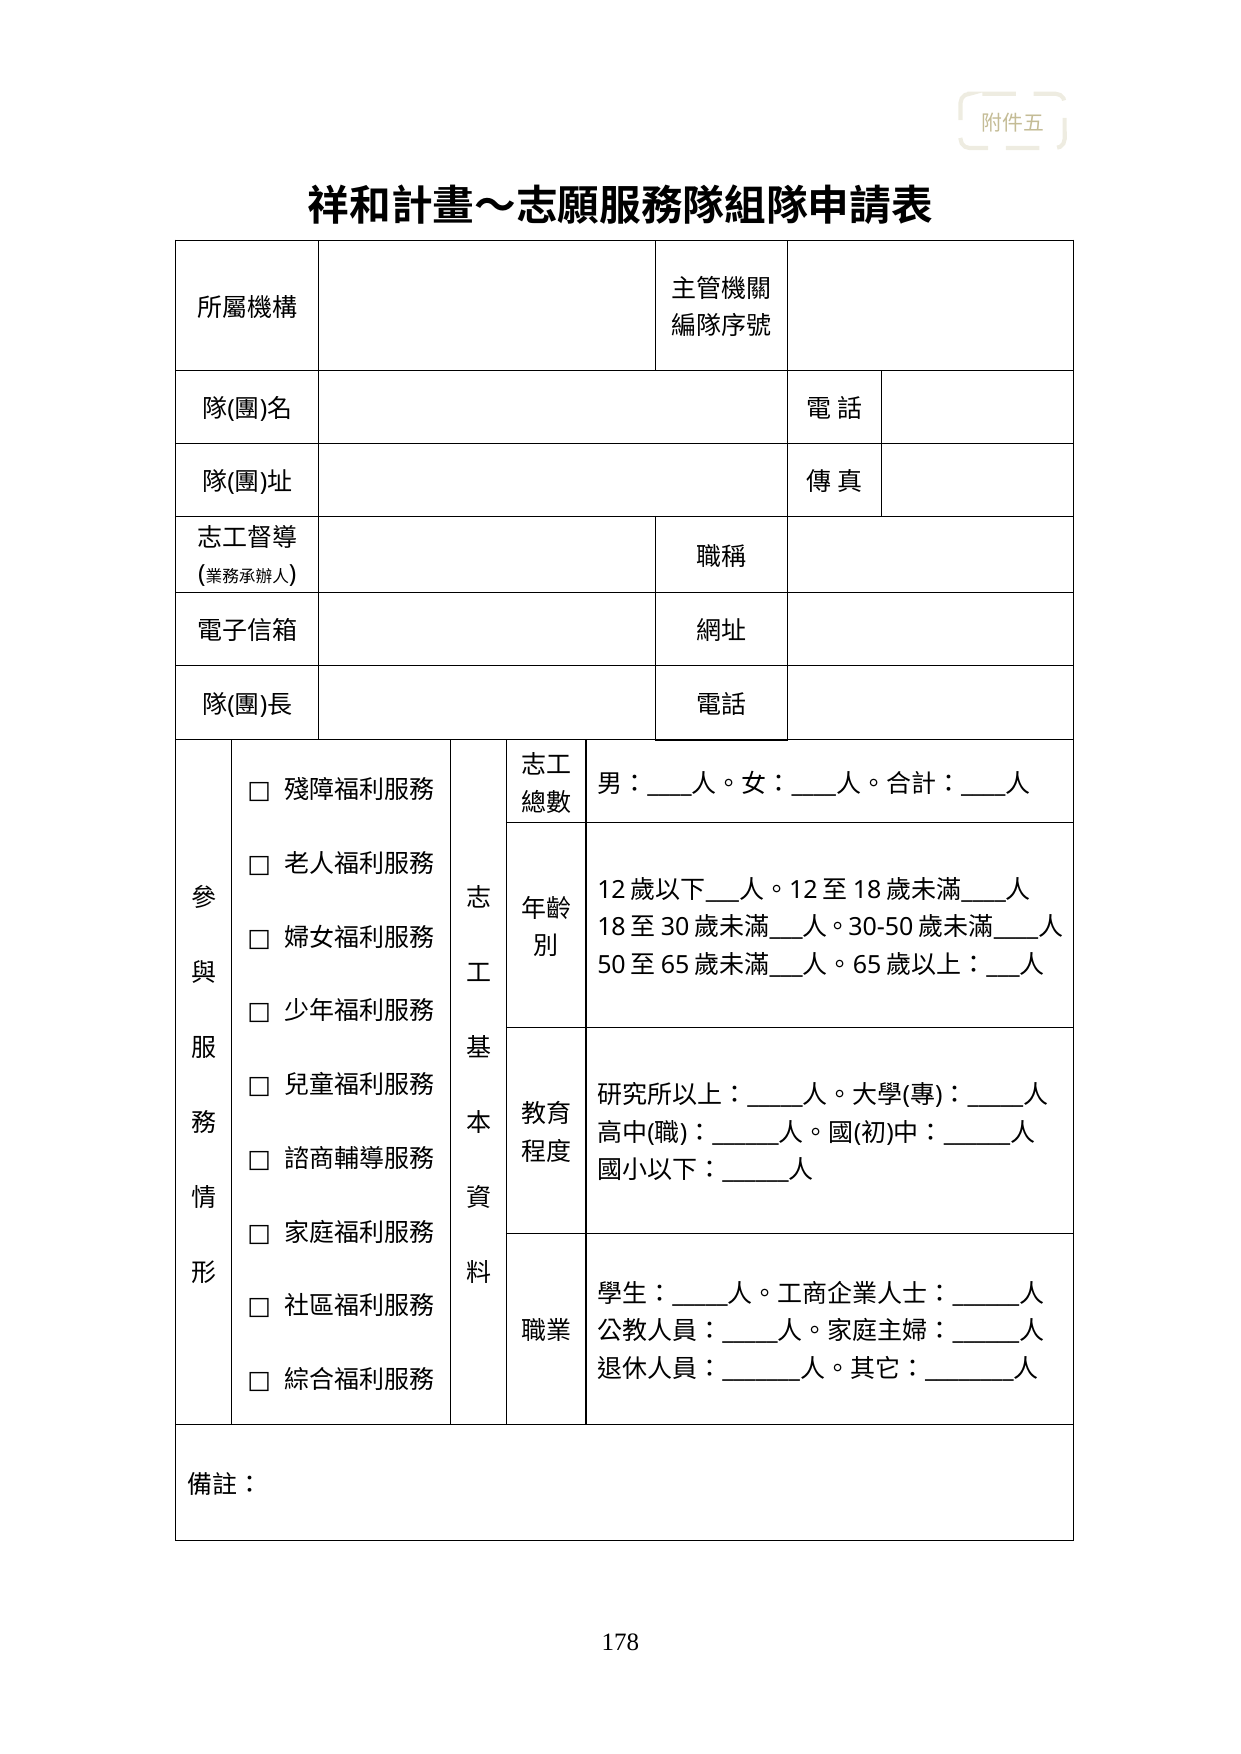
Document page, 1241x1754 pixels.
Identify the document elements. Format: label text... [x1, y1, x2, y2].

table_header 所屬機構 [176, 241, 318, 370]
table_cell [788, 593, 1073, 664]
table_cell [788, 666, 1073, 739]
table_cell 職稱 [656, 517, 787, 592]
table_cell 志工督導 (業務承辦人) [176, 517, 318, 592]
table_cell 傳 真 [788, 444, 881, 516]
table_cell 研究所以上：_____人。大學(專)：_____人 高中(職)：______人。國(初)中：______人 國小以下：______人 [587, 1028, 1073, 1233]
table_cell [319, 444, 787, 516]
table_cell [319, 666, 655, 739]
table_cell 殘障福利服務 老人福利服務 婦女福利服務 少年福利服務 兒童福利服務 諮商輔導服務 家庭福利服務 社區福利服務 綜合福利服務 [232, 740, 450, 1424]
table_cell 隊(團)長 [176, 666, 318, 739]
table_cell 隊(團)址 [176, 444, 318, 516]
table_cell [882, 371, 1073, 443]
table_cell 備註： [176, 1425, 1073, 1540]
table_cell 學生：_____人。工商企業人士：______人 公教人員：_____人。家庭主婦：______人 退休人員：_______人。其它：________人 [587, 1234, 1073, 1424]
table_header 主管機關 編隊序號 [656, 241, 787, 370]
table_cell [788, 517, 1073, 592]
table_cell 12歲以下___人。12至18歲未滿____人 18至30歲未滿___人。30-50歲未滿____人 50至65歲未滿___人。65歲以上：___人 [587, 823, 1073, 1027]
table_cell 志 工 基 本 資 料 [451, 740, 506, 1424]
table_cell 電 話 [788, 371, 881, 443]
text 祥和計畫～志願服務隊組隊申請表 [187, 164, 1053, 239]
table_cell 職業 [507, 1234, 585, 1424]
table_cell 教育 程度 [507, 1028, 585, 1233]
table_cell 電子信箱 [176, 593, 318, 664]
table_header [319, 241, 655, 370]
table_cell [319, 371, 787, 443]
table_cell 男：____人。女：____人。合計：____人 [587, 740, 1073, 822]
table_cell 隊(團)名 [176, 371, 318, 443]
table_cell [319, 517, 655, 592]
table_cell 電話 [656, 666, 787, 739]
table_cell 年齡別 [507, 823, 585, 1027]
table_cell 網址 [656, 593, 787, 664]
table_cell 參 與 服 務 情 形 [176, 740, 231, 1424]
table_header [788, 241, 1073, 370]
table_cell [319, 593, 655, 664]
table_cell 志工 總數 [507, 740, 585, 822]
table_cell [882, 444, 1073, 516]
